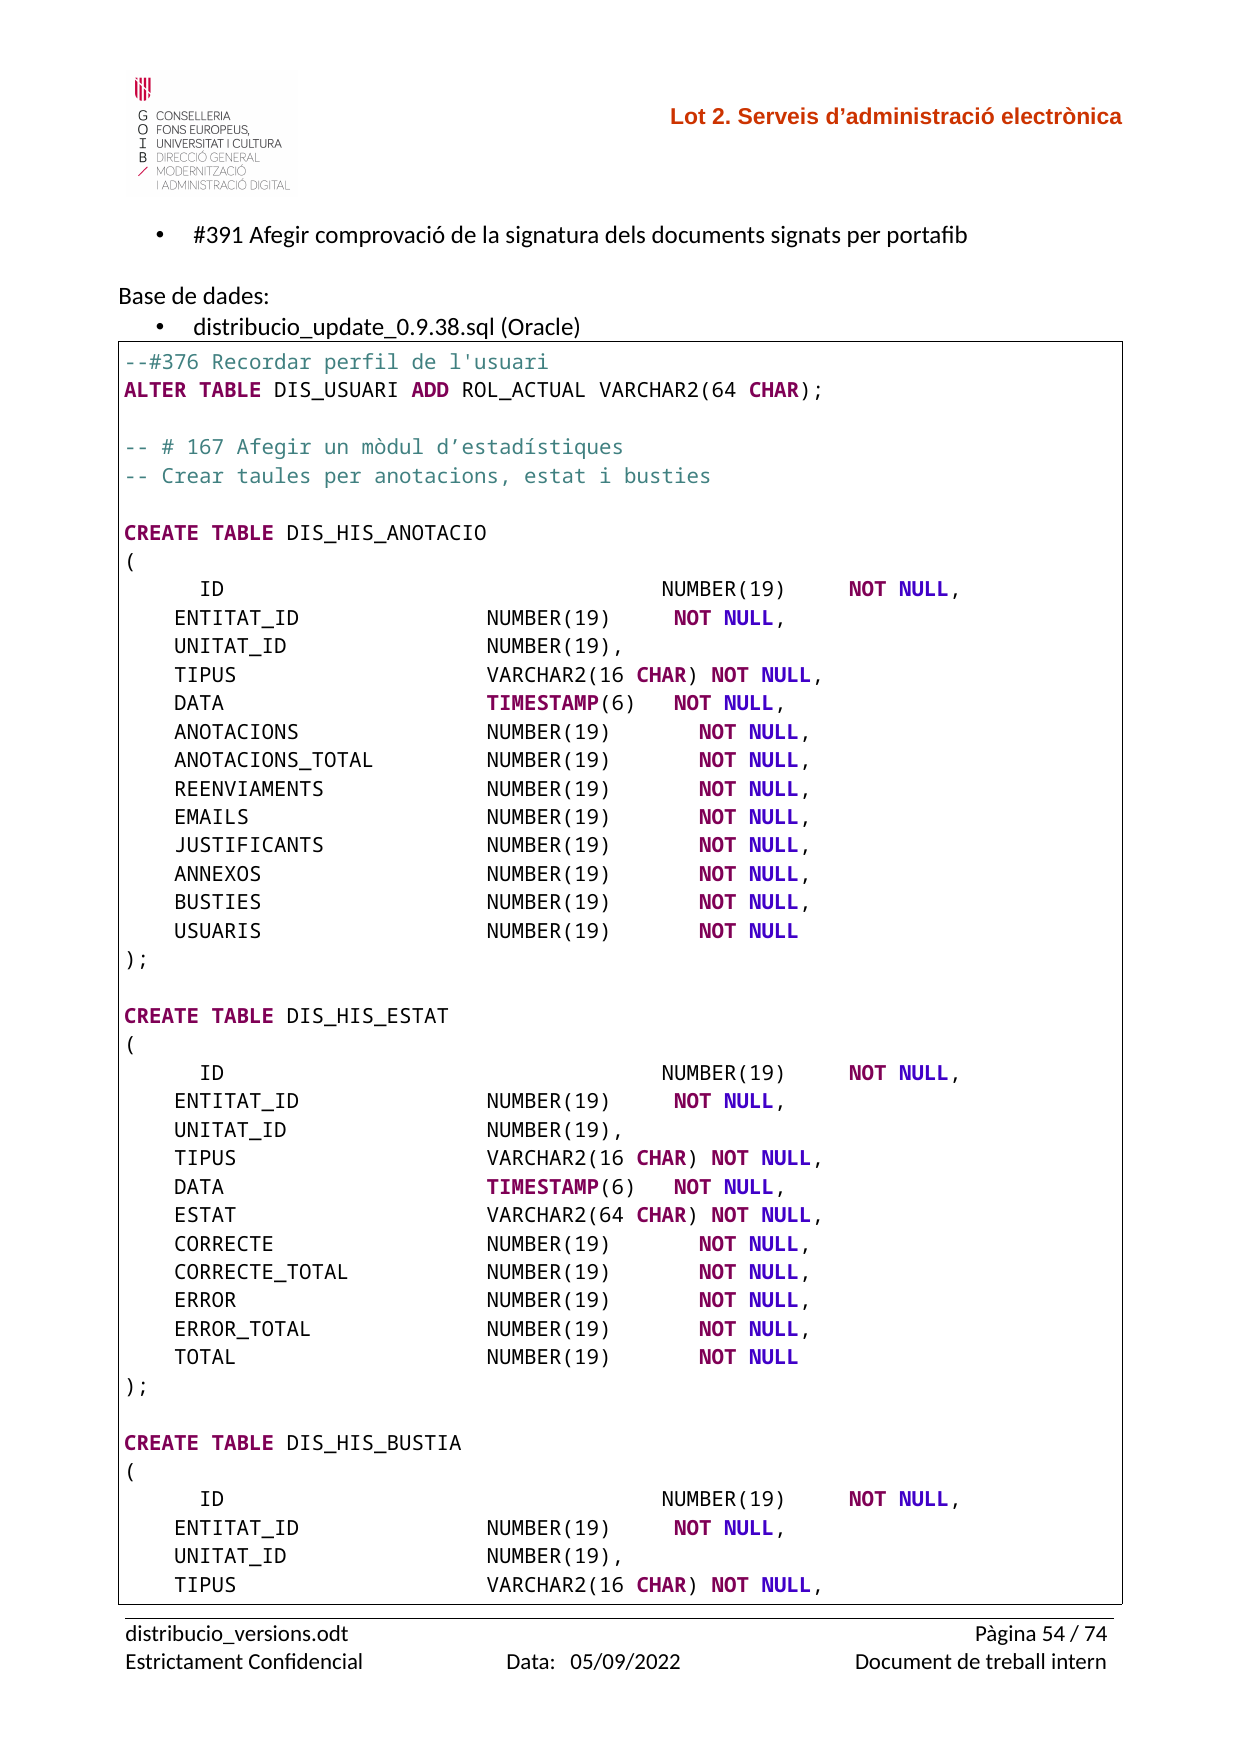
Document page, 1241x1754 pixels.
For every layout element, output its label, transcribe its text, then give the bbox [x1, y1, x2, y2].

text Base de dades: [118, 280, 1122, 311]
picture [126, 70, 299, 197]
table_header --#376 Recordar perfil de l'usuari ALTER TABLE DIS_USUARI ADD ROL_ACTUAL VARCHAR2(64 CHAR); -- # 167 Afegir un mòdul d’estadístiques -- Crear taules per anotacions, estat i busties CREATE TABLE DIS_HIS_ANOTACIO ( ID NUMBER(19) NOT NULL, ENTITAT_ID NUMBER(19) NOT NULL, UNITAT_ID NUMBER(19), TIPUS VARCHAR2(16 CHAR) NOT NULL, DATA TIMESTAMP(6) NOT NULL, ANOTACIONS NUMBER(19) NOT NULL, ANOTACIONS_TOTAL NUMBER(19) NOT NULL, REENVIAMENTS NUMBER(19) NOT NULL, EMAILS NUMBER(19) NOT NULL, JUSTIFICANTS NUMBER(19) NOT NULL, ANNEXOS NUMBER(19) NOT NULL, BUSTIES NUMBER(19) NOT NULL, USUARIS NUMBER(19) NOT NULL ); CREATE TABLE DIS_HIS_ESTAT ( ID NUMBER(19) NOT NULL, ENTITAT_ID NUMBER(19) NOT NULL, UNITAT_ID NUMBER(19), TIPUS VARCHAR2(16 CHAR) NOT NULL, DATA TIMESTAMP(6) NOT NULL, ESTAT VARCHAR2(64 CHAR) NOT NULL, CORRECTE NUMBER(19) NOT NULL, CORRECTE_TOTAL NUMBER(19) NOT NULL, ERROR NUMBER(19) NOT NULL, ERROR_TOTAL NUMBER(19) NOT NULL, TOTAL NUMBER(19) NOT NULL ); CREATE TABLE DIS_HIS_BUSTIA ( ID NUMBER(19) NOT NULL, ENTITAT_ID NUMBER(19) NOT NULL, UNITAT_ID NUMBER(19), TIPUS VARCHAR2(16 CHAR) NOT NULL, [119, 342, 1122, 1604]
list #391 Afegir comprovació de la signatura dels documents signats per portafib [156, 219, 1122, 250]
list distribucio_update_0.9.38.sql (Oracle) [156, 311, 1122, 341]
